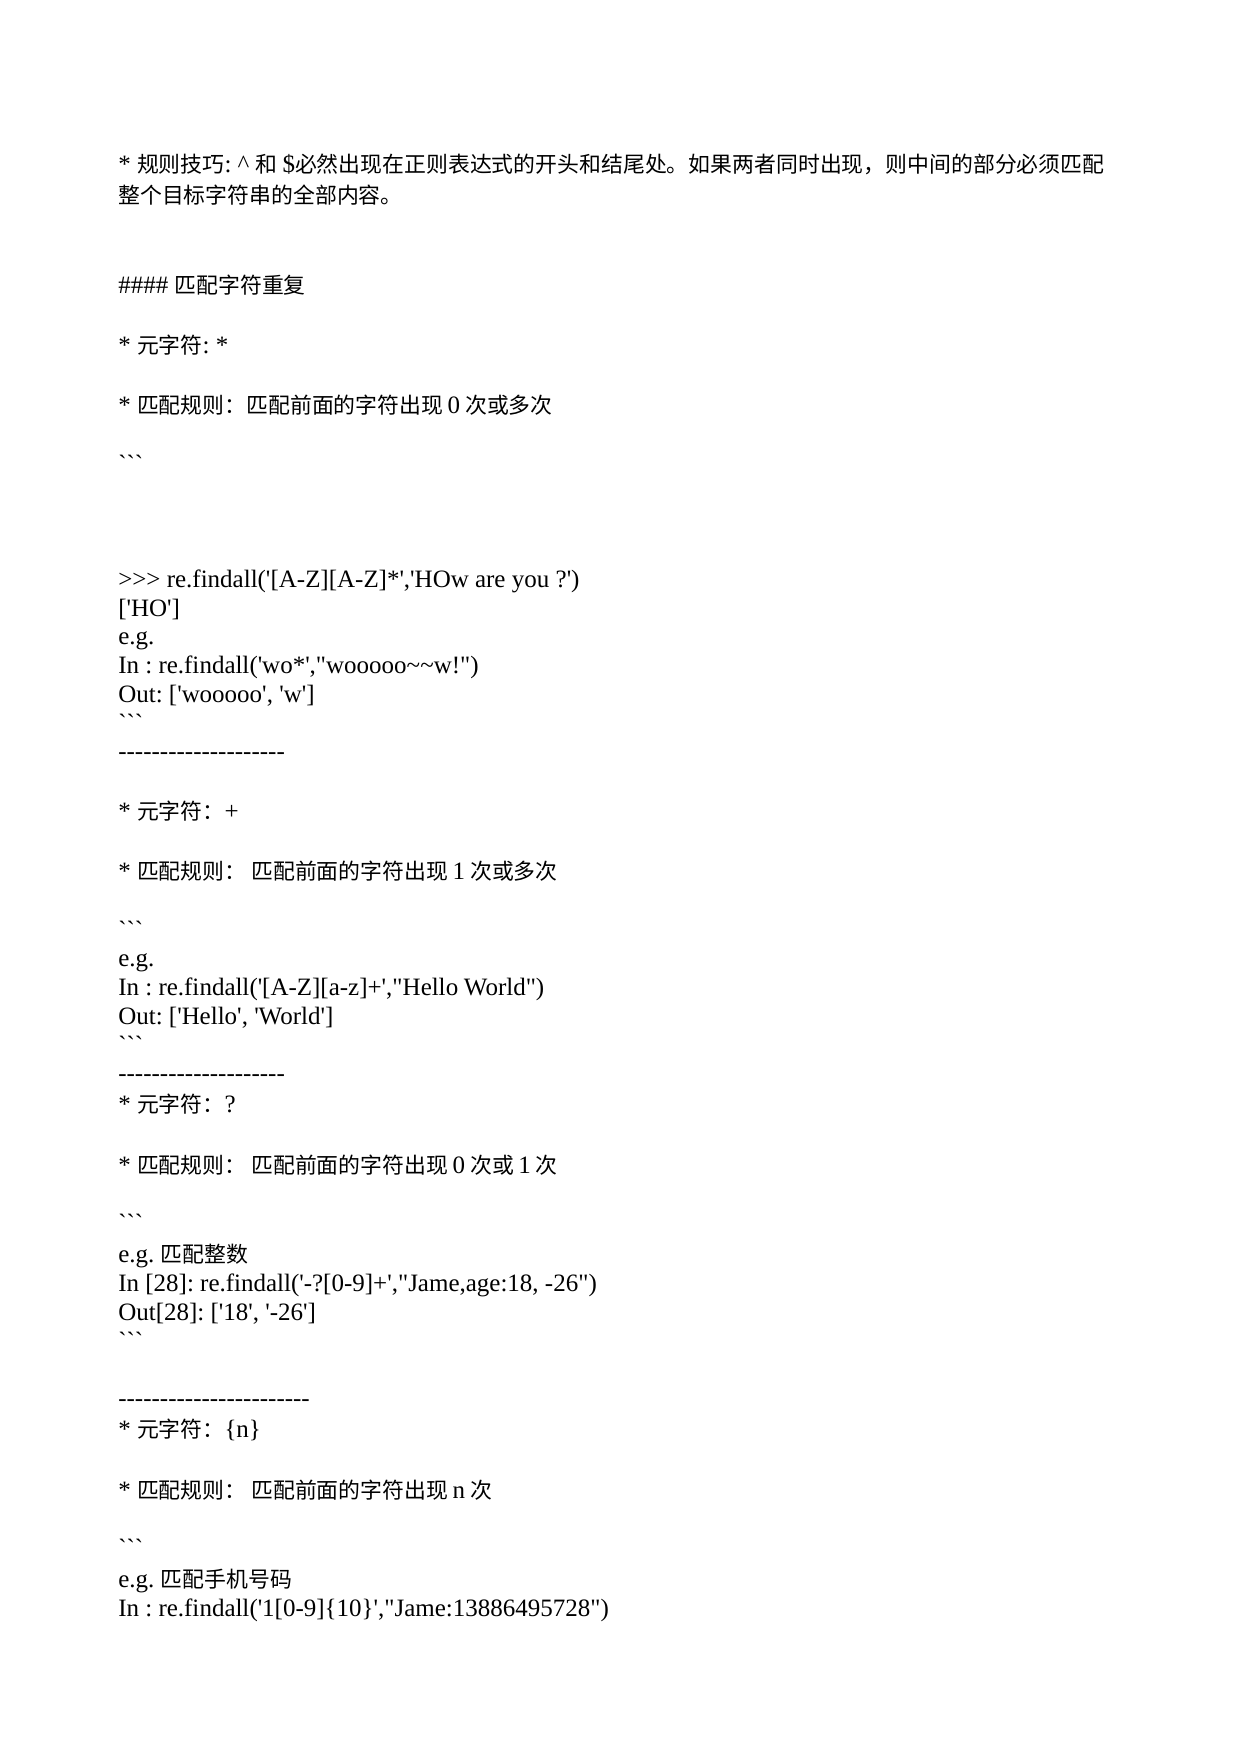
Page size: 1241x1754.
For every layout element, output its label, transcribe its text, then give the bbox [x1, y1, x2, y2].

text * 匹配规则： 匹配前面的字符出现1次或多次 [118, 854, 1122, 886]
text e.g. [118, 943, 1122, 972]
text ``` [118, 1208, 1122, 1237]
text e.g. 匹配整数 [118, 1237, 1122, 1268]
text * 元字符：+ [118, 794, 1122, 826]
text ``` [118, 708, 1122, 736]
text ``` [118, 1030, 1122, 1058]
text * 元字符：{n} [118, 1412, 1122, 1444]
text * 匹配规则： 匹配前面的字符出现0次或1次 [118, 1148, 1122, 1179]
text ``` [118, 915, 1122, 943]
text Out[28]: ['18', '-26'] [118, 1297, 1122, 1326]
text In [28]: re.findall('-?[0-9]+',"Jame,age:18, -26") [118, 1268, 1122, 1297]
text Out: ['wooooo', 'w'] [118, 679, 1122, 708]
text ``` [118, 1326, 1122, 1355]
text ``` [118, 449, 1122, 478]
text * 元字符: * [118, 328, 1122, 360]
text ['HO'] [118, 593, 1122, 621]
text * 匹配规则：匹配前面的字符出现0次或多次 [118, 388, 1122, 420]
text * 匹配规则： 匹配前面的字符出现n次 [118, 1473, 1122, 1504]
text * 规则技巧: ^ 和 $必然出现在正则表达式的开头和结尾处。如果两者同时出现，则中间的部分必须匹配整个目标字符串的全部内容。 [118, 147, 1122, 210]
text * 元字符：? [118, 1087, 1122, 1119]
text In : re.findall('wo*',"wooooo~~w!") [118, 650, 1122, 679]
text ``` [118, 1533, 1122, 1562]
text In : re.findall('1[0-9]{10}',"Jame:13886495728") [118, 1593, 1122, 1622]
text -------------------- [118, 736, 1122, 765]
text Out: ['Hello', 'World'] [118, 1001, 1122, 1030]
text >>> re.findall('[A-Z][A-Z]*','HOw are you ?') [118, 564, 1122, 593]
text ----------------------- [118, 1383, 1122, 1412]
text -------------------- [118, 1058, 1122, 1087]
text e.g. 匹配手机号码 [118, 1562, 1122, 1593]
text #### 匹配字符重复 [118, 268, 1122, 299]
text In : re.findall('[A-Z][a-z]+',"Hello World") [118, 972, 1122, 1001]
text e.g. [118, 621, 1122, 650]
